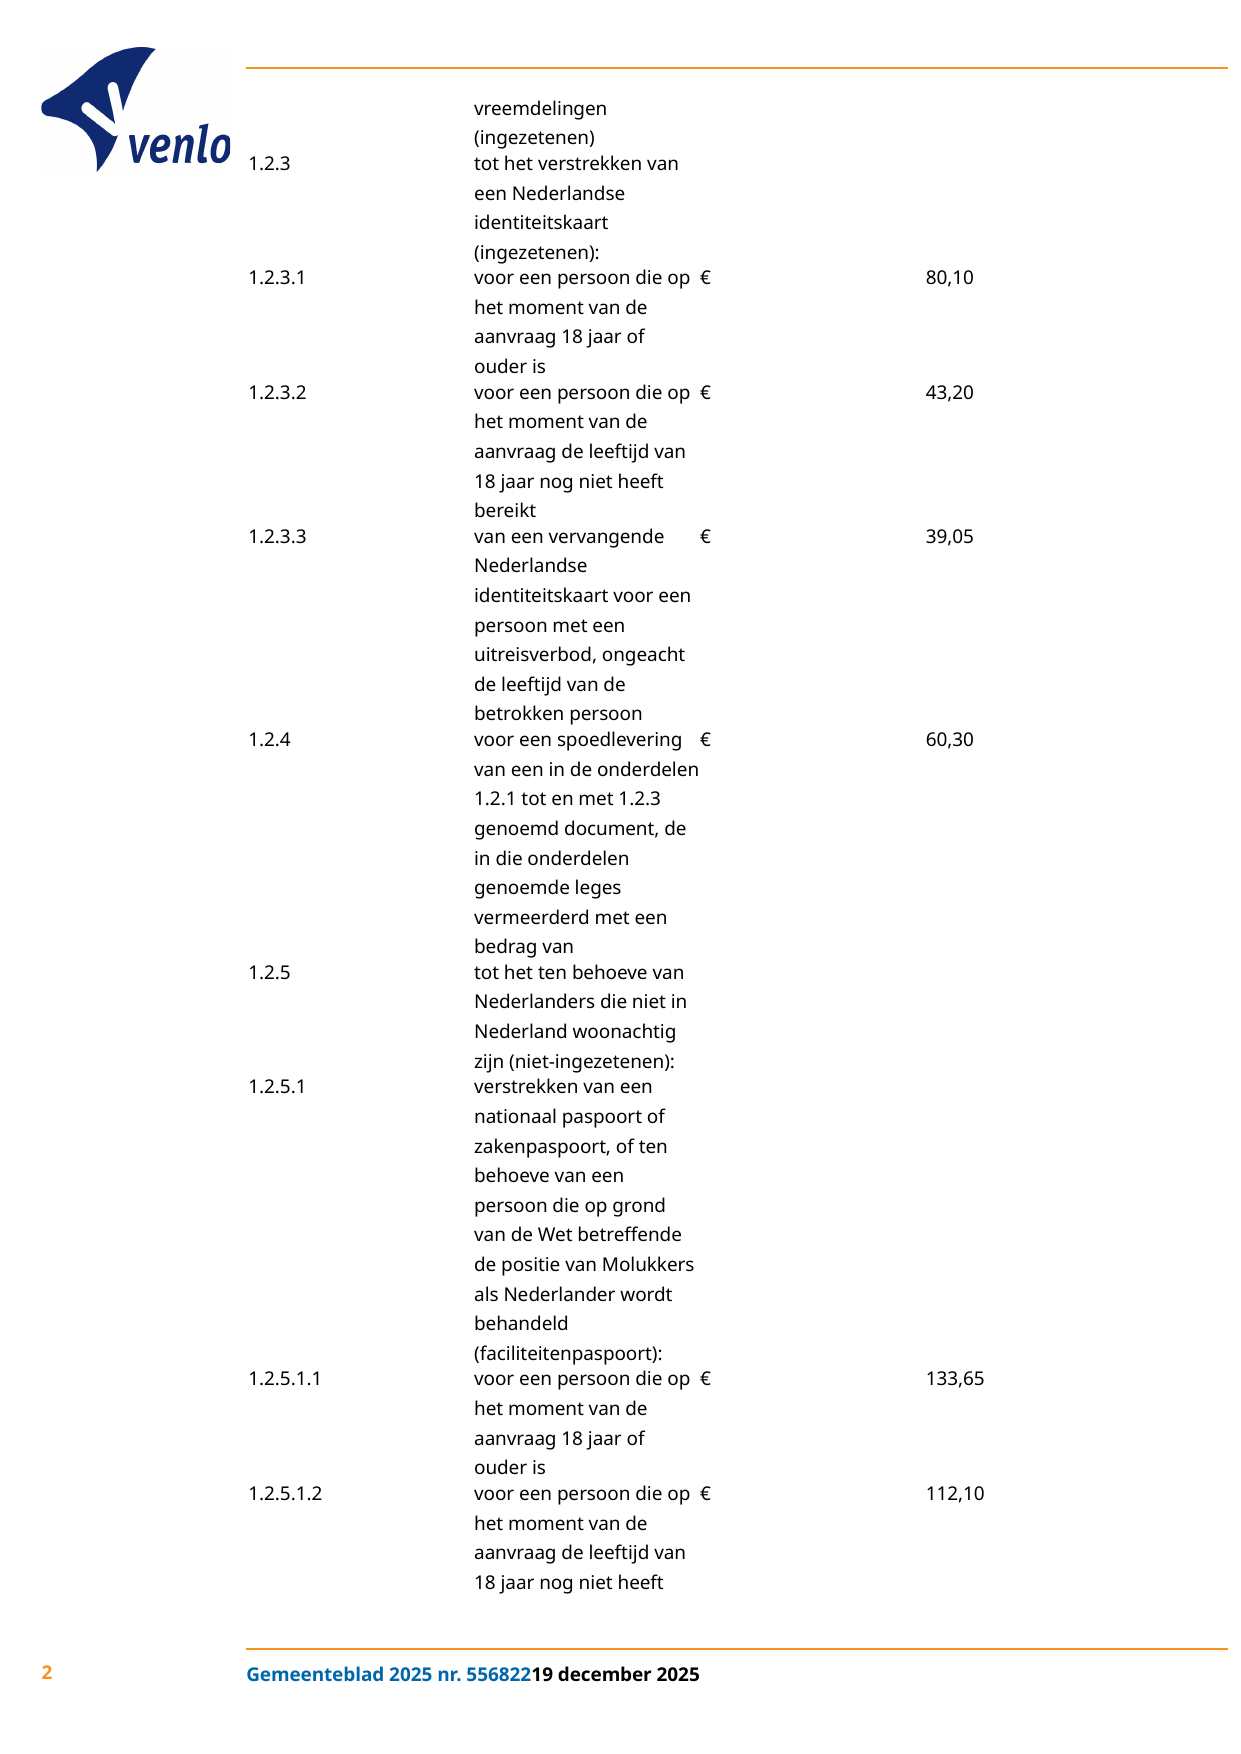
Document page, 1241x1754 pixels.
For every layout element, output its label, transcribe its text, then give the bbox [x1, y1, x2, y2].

table_cell [248, 95, 474, 150]
table_cell 1.2.3.2 [248, 379, 474, 523]
table_cell voor een persoon die op het moment van de aanvraag 18 jaar of ouder is [474, 1366, 700, 1480]
table_cell 39,05 [926, 523, 1152, 726]
table_cell [700, 1074, 926, 1366]
table_cell 1.2.3.1 [248, 265, 474, 379]
table_cell verstrekken van een nationaal paspoort of zakenpaspoort, of ten behoeve van een persoon die op grond van de Wet betreffende de positie van Molukkers als Nederlander wordt behandeld (faciliteitenpaspoort): [474, 1074, 700, 1366]
table_cell voor een persoon die op het moment van de aanvraag de leeftijd van 18 jaar nog niet heeft bereikt [474, 379, 700, 523]
table_cell € [700, 726, 926, 959]
table_cell 60,30 [926, 726, 1152, 959]
table_cell [700, 959, 926, 1074]
table_cell € [700, 1366, 926, 1480]
table_cell 1.2.3 [248, 150, 474, 264]
table_cell tot het verstrekken van een Nederlandse identiteitskaart (ingezetenen): [474, 150, 700, 264]
table_cell 133,65 [926, 1366, 1152, 1480]
table_cell 1.2.5.1.1 [248, 1366, 474, 1480]
table_cell [926, 95, 1152, 150]
table_cell 112,10 [926, 1480, 1152, 1594]
table_cell [926, 150, 1152, 264]
table_cell € [700, 523, 926, 726]
table_cell 1.2.5 [248, 959, 474, 1074]
table_cell van een vervangende Nederlandse identiteitskaart voor een persoon met een uitreisverbod, ongeacht de leeftijd van de betrokken persoon [474, 523, 700, 726]
table_cell 80,10 [926, 265, 1152, 379]
table_cell 1.2.5.1 [248, 1074, 474, 1366]
picture [41, 47, 231, 172]
table_cell [700, 150, 926, 264]
table_cell [926, 959, 1152, 1074]
table_cell vreemdelingen (ingezetenen) [474, 95, 700, 150]
table_cell [926, 1074, 1152, 1366]
table_cell € [700, 379, 926, 523]
table_cell [700, 95, 926, 150]
table_cell 1.2.3.3 [248, 523, 474, 726]
table_cell voor een spoedlevering van een in de onderdelen 1.2.1 tot en met 1.2.3 genoemd document, de in die onderdelen genoemde leges vermeerderd met een bedrag van [474, 726, 700, 959]
table_cell voor een persoon die op het moment van de aanvraag de leeftijd van 18 jaar nog niet heeft [474, 1480, 700, 1594]
table_cell voor een persoon die op het moment van de aanvraag 18 jaar of ouder is [474, 265, 700, 379]
table_cell 43,20 [926, 379, 1152, 523]
table_cell € [700, 1480, 926, 1594]
table_cell tot het ten behoeve van Nederlanders die niet in Nederland woonachtig zijn (niet-ingezetenen): [474, 959, 700, 1074]
table_cell € [700, 265, 926, 379]
table_cell 1.2.5.1.2 [248, 1480, 474, 1594]
table_cell 1.2.4 [248, 726, 474, 959]
